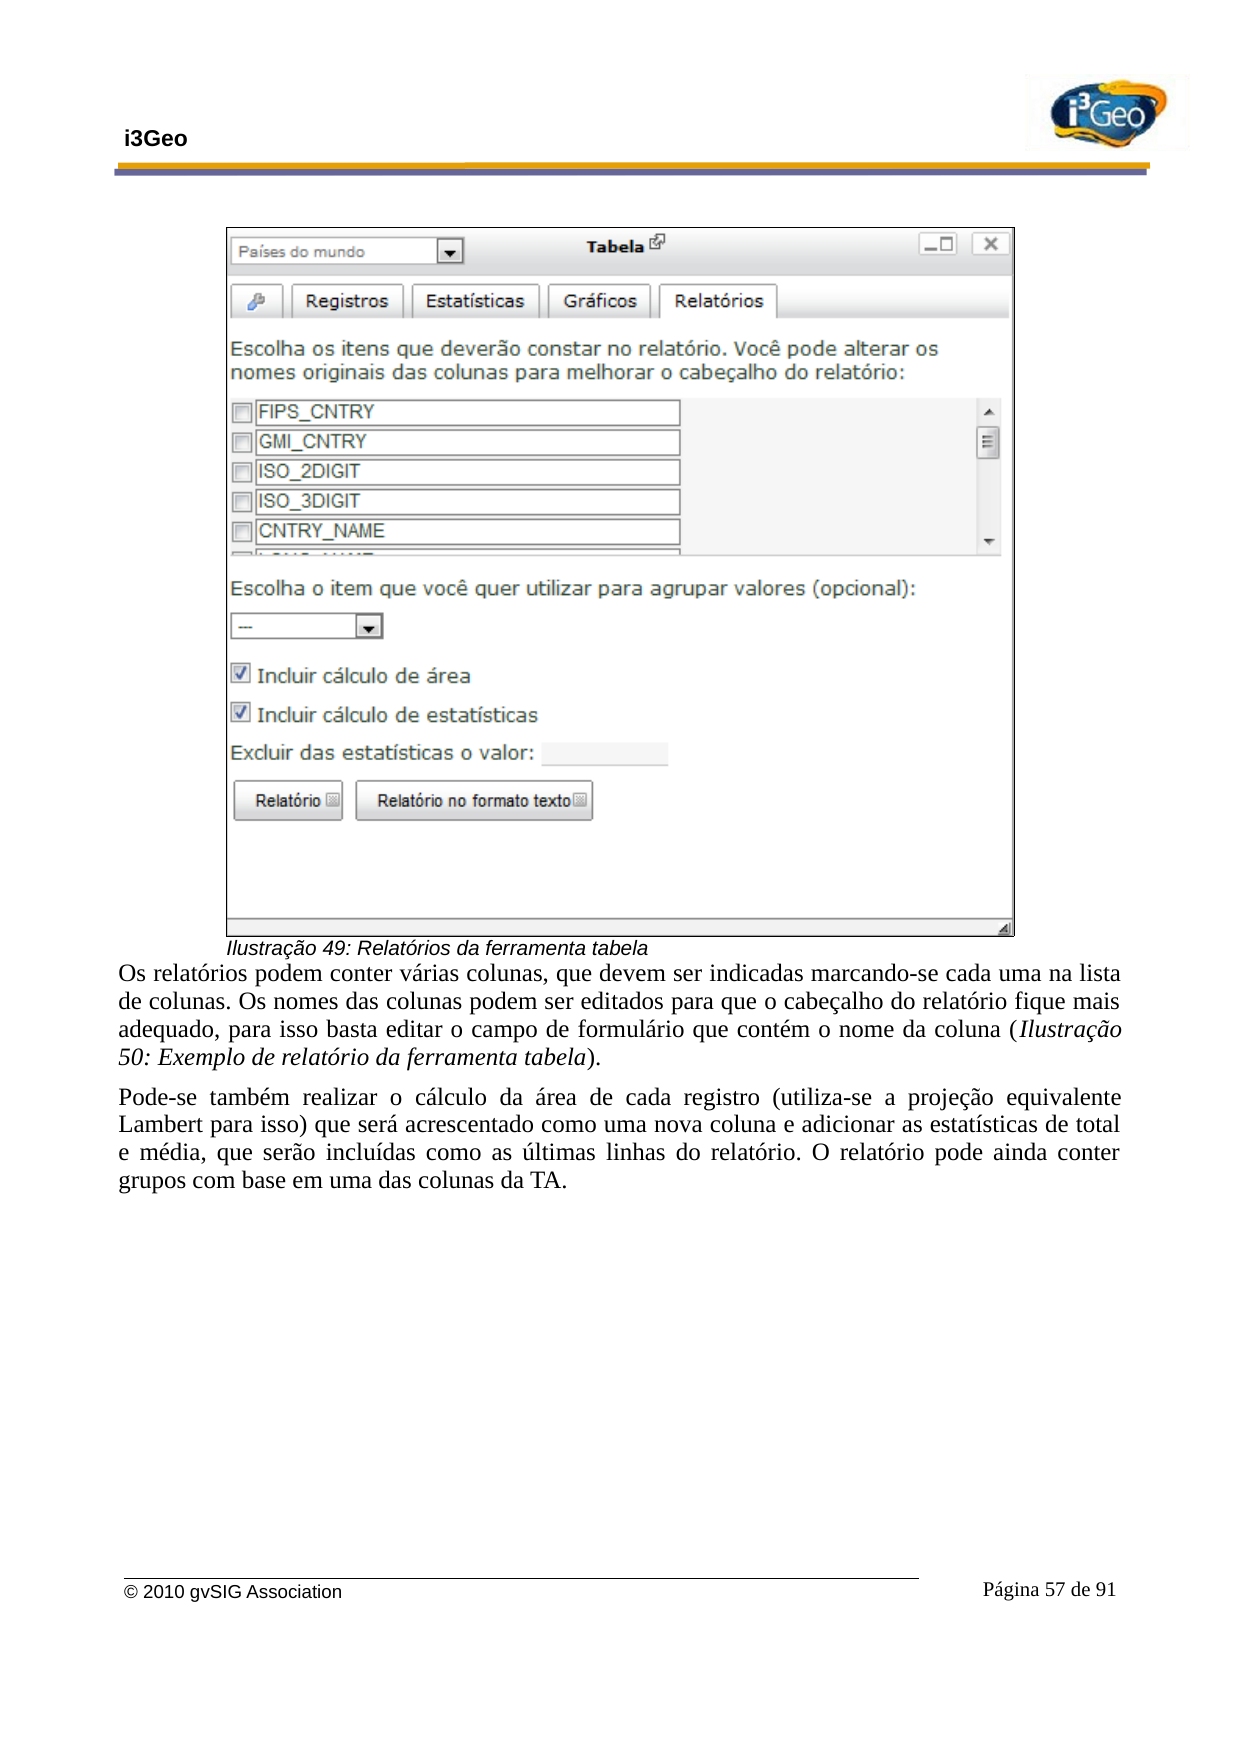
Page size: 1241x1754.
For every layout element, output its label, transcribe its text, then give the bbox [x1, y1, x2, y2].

picture [1025, 74, 1191, 151]
text Ilustração 49: Relatórios da ferramenta tabela [226, 937, 1014, 959]
text Pode-se também realizar o cálculo da área de cada registro (utiliza-se a projeção equivalente Lambert para isso) que será acrescentado como uma nova coluna e adicionar as estatísticas de total e média, que serão incluídas como as últimas linhas do relatório. O relatório pode ainda conter grupos com base em uma das colunas da TA. [118, 1083, 1122, 1194]
text Os relatórios podem conter várias colunas, que devem ser indicadas marcando-se cada uma na lista de colunas. Os nomes das colunas podem ser editados para que o cabeçalho do relatório fique mais adequado, para isso basta editar o campo de formulário que contém o nome da coluna (Ilustração 50: Exemplo de relatório da ferramenta tabela). [118, 214, 1122, 1070]
picture [227, 228, 1014, 936]
